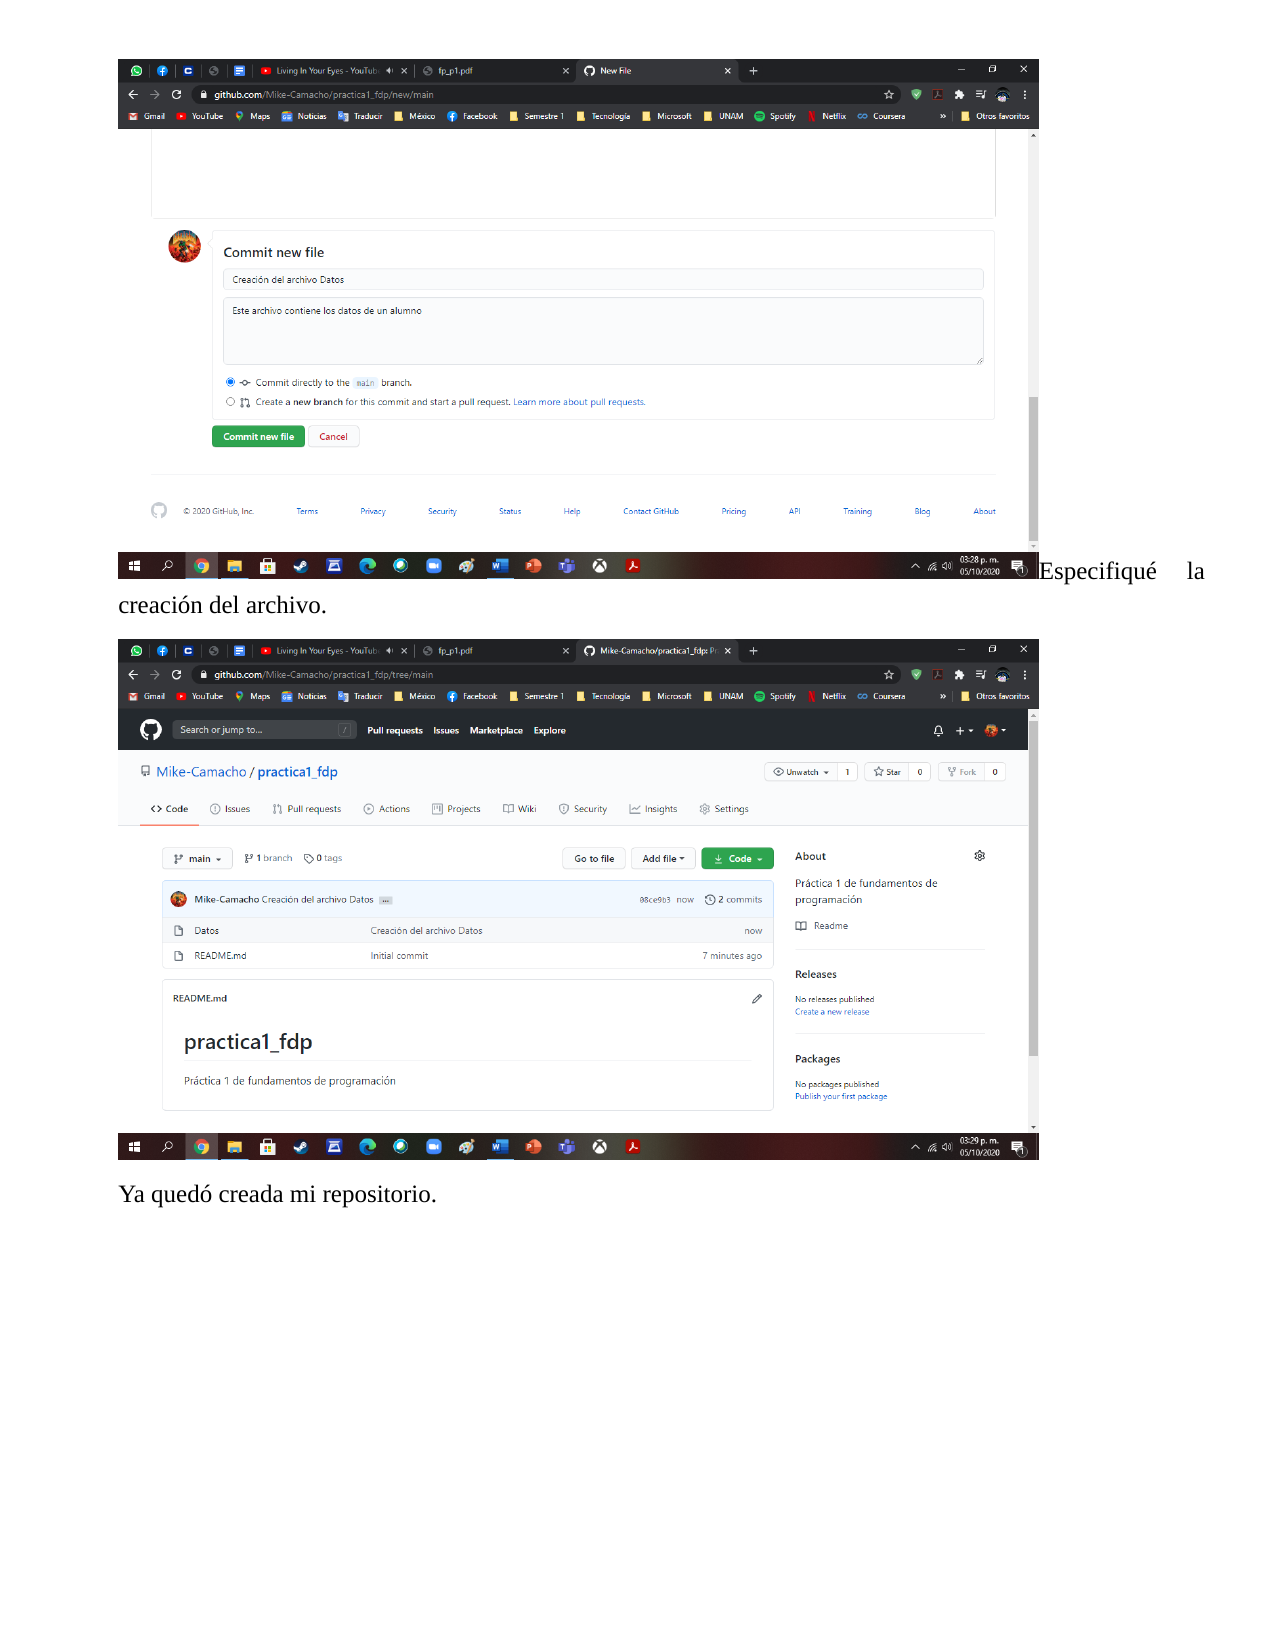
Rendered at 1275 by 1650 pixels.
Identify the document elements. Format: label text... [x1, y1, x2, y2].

picture [118, 639, 1039, 1160]
picture [118, 59, 1039, 579]
text Especifiqué la creación del archivo. [118, 579, 1205, 619]
text Ya quedó creada mi repositorio. [118, 1179, 1205, 1208]
